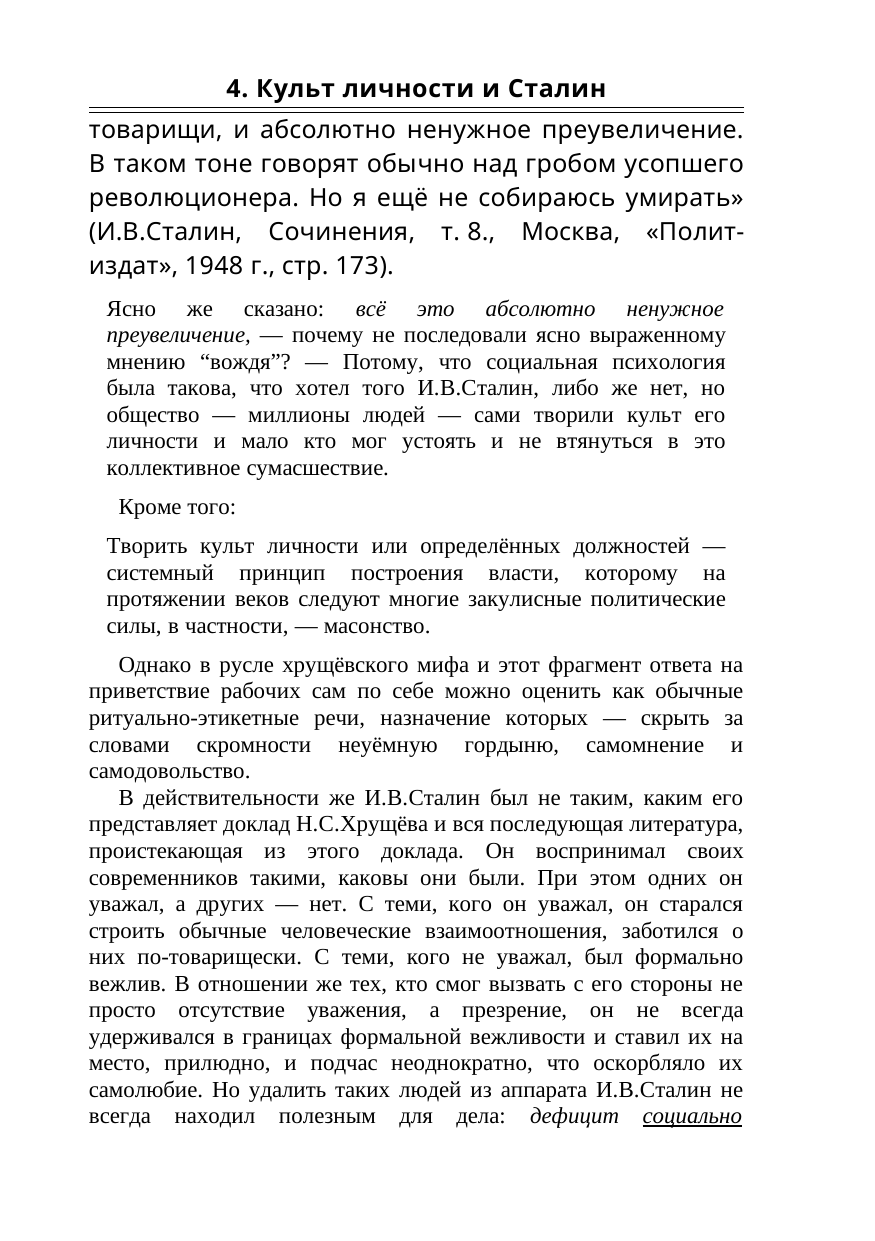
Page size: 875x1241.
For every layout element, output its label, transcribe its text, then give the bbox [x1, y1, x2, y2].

text В действительности же И.В.Сталин был не таким, каким его представляет доклад Н.С.Хрущёва и вся последующая литература, проистекающая из этого доклада. Он воспринимал своих современников такими, каковы они были. При этом одних он уважал, а других — нет. С теми, кого он уважал, он старался строить обычные человеческие взаимоотношения, заботился о них по-товари­щески. С теми, кого не уважал, был формально вежлив. В отношении же тех, кто смог вызвать с его стороны не просто отсутствие уважения, а презрение, он не всегда удерживался в границах формальной вежливости и ставил их на место, прилюдно, и подчас неоднократно, что оскорбляло их самолюбие. Но удалить таких людей из аппарата И.В.Сталин не всегда находил полезным для дела: дефицит социально [89, 784, 744, 1129]
text Творить культ личности или определённых должностей — системный принцип построения власти, которому на протяжении веков следуют многие закулисные политические силы, в частности, — масонство. [106, 532, 726, 638]
text товарищи, и абсолютно ненужное преувеличение. В таком тоне говорят обы­чно над гробом усопшего революционера. Но я ещё не собираюсь умирать» (И.В.Сталин, Сочинения, т. 8., Москва, «По­лит­издат», 1948 г., стр. 173). [89, 113, 744, 282]
text Однако в русле хрущёвского мифа и этот фрагмент ответа на приветствие рабочих сам по себе можно оценить как обычные ритуально-этикетные речи, назначение которых — скрыть за словами скромности неуёмную гордыню, самомнение и самодовольство. [89, 651, 744, 784]
text Кроме того: [89, 493, 744, 519]
text Ясно же сказано: всё это абсолютно ненужное преувеличение, — почему не последовали ясно выраженному мнению “вождя”? — Потому, что социальная психология была такова, что хотел того И.В.Сталин, либо же нет, но общество — миллионы людей — сами творили культ его личности и мало кто мог устоять и не втянуться в это коллективное сумасшествие. [106, 294, 726, 481]
